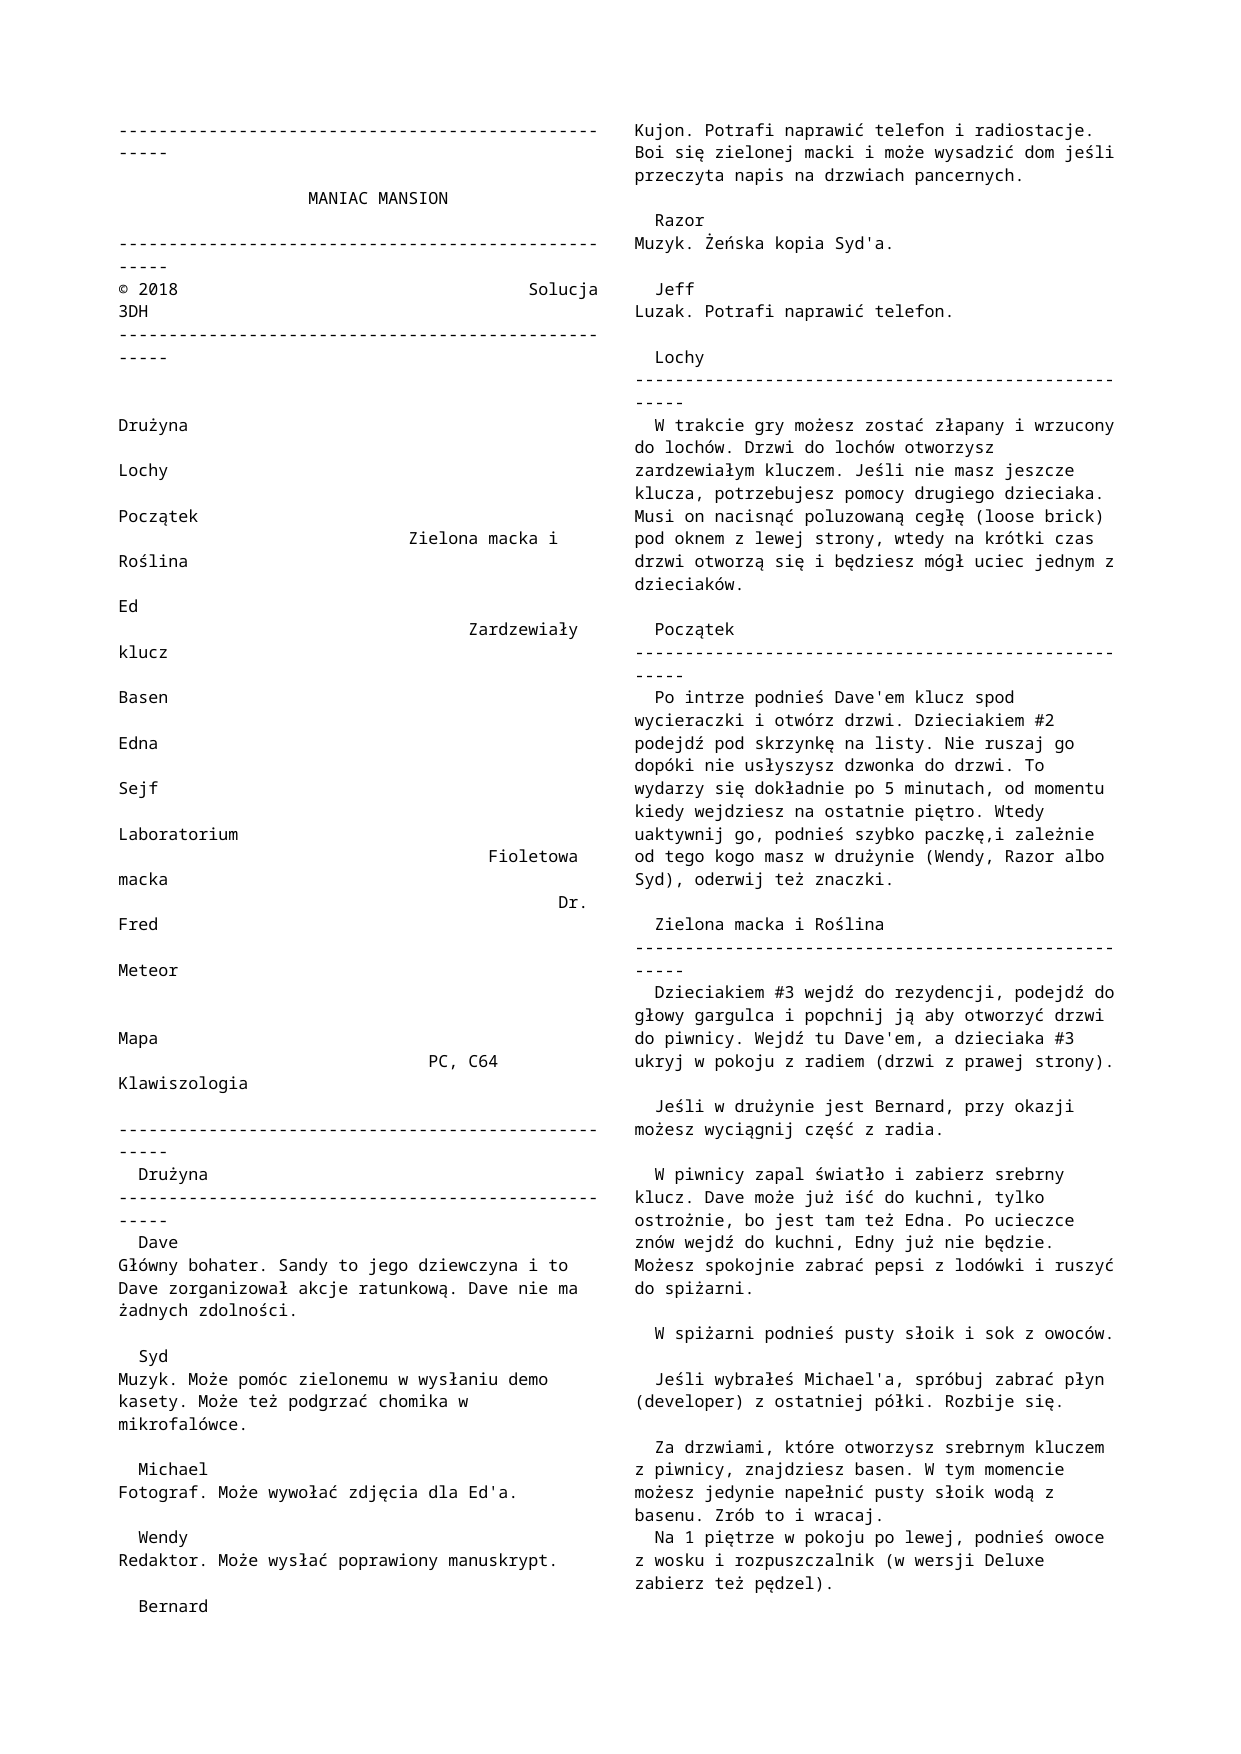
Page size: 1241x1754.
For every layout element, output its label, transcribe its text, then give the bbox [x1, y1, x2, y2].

text Zardzewiały klucz [118, 618, 604, 663]
text ----------------------------------------------------- [634, 640, 1122, 686]
text W trakcie gry możesz zostać złapany i wrzucony do lochów. Drzwi do lochów otworzysz zardzewiałym kluczem. Jeśli nie masz jeszcze klucza, potrzebujesz pomocy drugiego dzieciaka. Musi on nacisnąć poluzowaną cegłę (loose brick) pod oknem z lewej strony, wtedy na krótki czas drzwi otworzą się i będziesz mógł uciec jednym z dzieciaków. [634, 413, 1122, 595]
text Fioletowa macka [118, 845, 604, 890]
text Meteor [118, 936, 604, 981]
text Za drzwiami, które otworzysz srebrnym kluczem z piwnicy, znajdziesz basen. W tym momencie możesz jedynie napełnić pusty słoik wodą z basenu. Zrób to i wracaj. [634, 1435, 1122, 1526]
text ----------------------------------------------------- [118, 1117, 604, 1163]
text W spiżarni podnieś pusty słoik i sok z owoców. [634, 1322, 1122, 1344]
text Dzieciakiem #3 wejdź do rezydencji, podejdź do głowy gargulca i popchnij ją aby otworzyć drzwi do piwnicy. Wejdź tu Dave'em, a dzieciaka #3 ukryj w pokoju z radiem (drzwi z prawej strony). [634, 981, 1122, 1072]
text Syd [118, 1344, 604, 1367]
text Drużyna [118, 391, 604, 436]
text ----------------------------------------------------- [634, 936, 1122, 981]
text Redaktor. Może wysłać poprawiony manuskrypt. [118, 1549, 604, 1571]
text Mapa [118, 1004, 604, 1049]
text Zielona macka i Roślina [118, 527, 604, 572]
text Luzak. Potrafi naprawić telefon. [634, 300, 1122, 322]
text Wendy [118, 1526, 604, 1549]
text Jeśli w drużynie jest Bernard, przy okazji możesz wyciągnij część z radia. [634, 1094, 1122, 1140]
text MANIAC MANSION [118, 186, 604, 209]
text Po intrze podnieś Dave'em klucz spod wycieraczki i otwórz drzwi. Dzieciakiem #2 podejdź pod skrzynkę na listy. Nie ruszaj go dopóki nie usłyszysz dzwonka do drzwi. To wydarzy się dokładnie po 5 minutach, od momentu kiedy wejdziesz na ostatnie piętro. Wtedy uaktywnij go, podnieś szybko paczkę,i zależnie od tego kogo masz w drużynie (Wendy, Razor albo Syd), oderwij też znaczki. [634, 686, 1122, 890]
text Laboratorium [118, 799, 604, 845]
text ----------------------------------------------------- [118, 322, 604, 368]
text Muzyk. Może pomóc zielonemu w wysłaniu demo kasety. Może też podgrzać chomika w mikrofalówce. [118, 1367, 604, 1435]
text Razor [634, 209, 1122, 232]
text Sejf [118, 754, 604, 799]
text Kujon. Potrafi naprawić telefon i radiostacje. Boi się zielonej macki i może wysadzić dom jeśli przeczyta napis na drzwiach pancernych. [634, 118, 1122, 186]
text Edna [118, 708, 604, 754]
text Bernard [118, 1594, 604, 1617]
text ----------------------------------------------------- [118, 118, 604, 163]
text W piwnicy zapal światło i zabierz srebrny klucz. Dave może już iść do kuchni, tylko ostrożnie, bo jest tam też Edna. Po ucieczce znów wejdź do kuchni, Edny już nie będzie. Możesz spokojnie zabrać pepsi z lodówki i ruszyć do spiżarni. [634, 1163, 1122, 1299]
text Michael [118, 1458, 604, 1481]
text Muzyk. Żeńska kopia Syd'a. [634, 232, 1122, 254]
text Jeff [634, 277, 1122, 300]
text Fotograf. Może wywołać zdjęcia dla Ed'a. [118, 1481, 604, 1503]
text Zielona macka i Roślina [634, 913, 1122, 936]
text Dr. Fred [118, 890, 604, 936]
text Lochy [634, 345, 1122, 368]
text Dave [118, 1231, 604, 1253]
text Jeśli wybrałeś Michael'a, spróbuj zabrać płyn (developer) z ostatniej półki. Rozbije się. [634, 1367, 1122, 1412]
text Główny bohater. Sandy to jego dziewczyna i to Dave zorganizował akcje ratunkową. Dave nie ma żadnych zdolności. [118, 1253, 604, 1322]
text Drużyna [118, 1163, 604, 1185]
text © 2018 Solucja 3DH [118, 277, 604, 322]
text ----------------------------------------------------- [118, 1185, 604, 1231]
text PC, C64 Klawiszologia [118, 1049, 604, 1094]
text Lochy [118, 436, 604, 481]
text Początek [634, 618, 1122, 640]
text Na 1 piętrze w pokoju po lewej, podnieś owoce z wosku i rozpuszczalnik (w wersji Deluxe zabierz też pędzel). [634, 1526, 1122, 1594]
text ----------------------------------------------------- [634, 368, 1122, 413]
text Basen [118, 663, 604, 708]
text Początek [118, 481, 604, 527]
text ----------------------------------------------------- [118, 232, 604, 277]
text Ed [118, 572, 604, 618]
